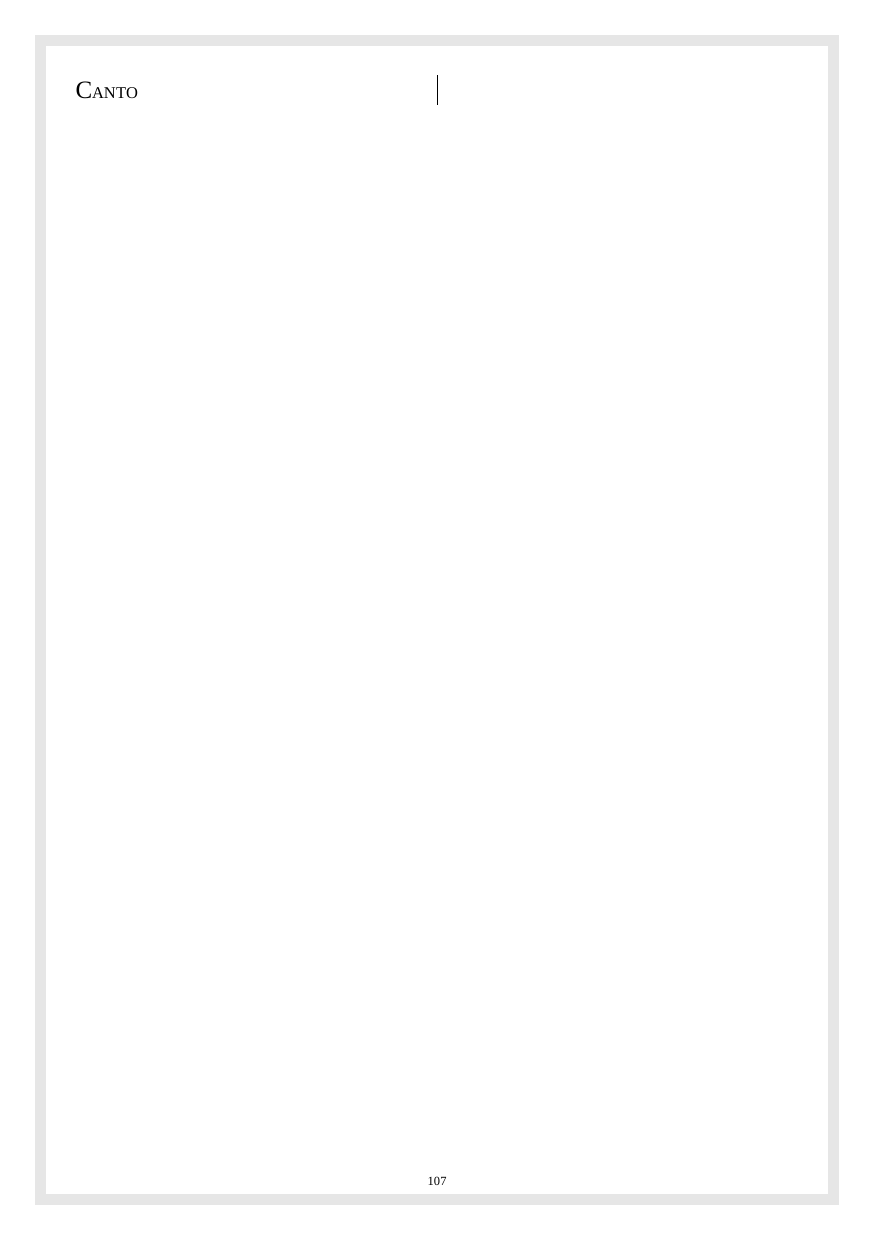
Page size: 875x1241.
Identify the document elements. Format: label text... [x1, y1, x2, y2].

text Canto [75, 75, 419, 104]
